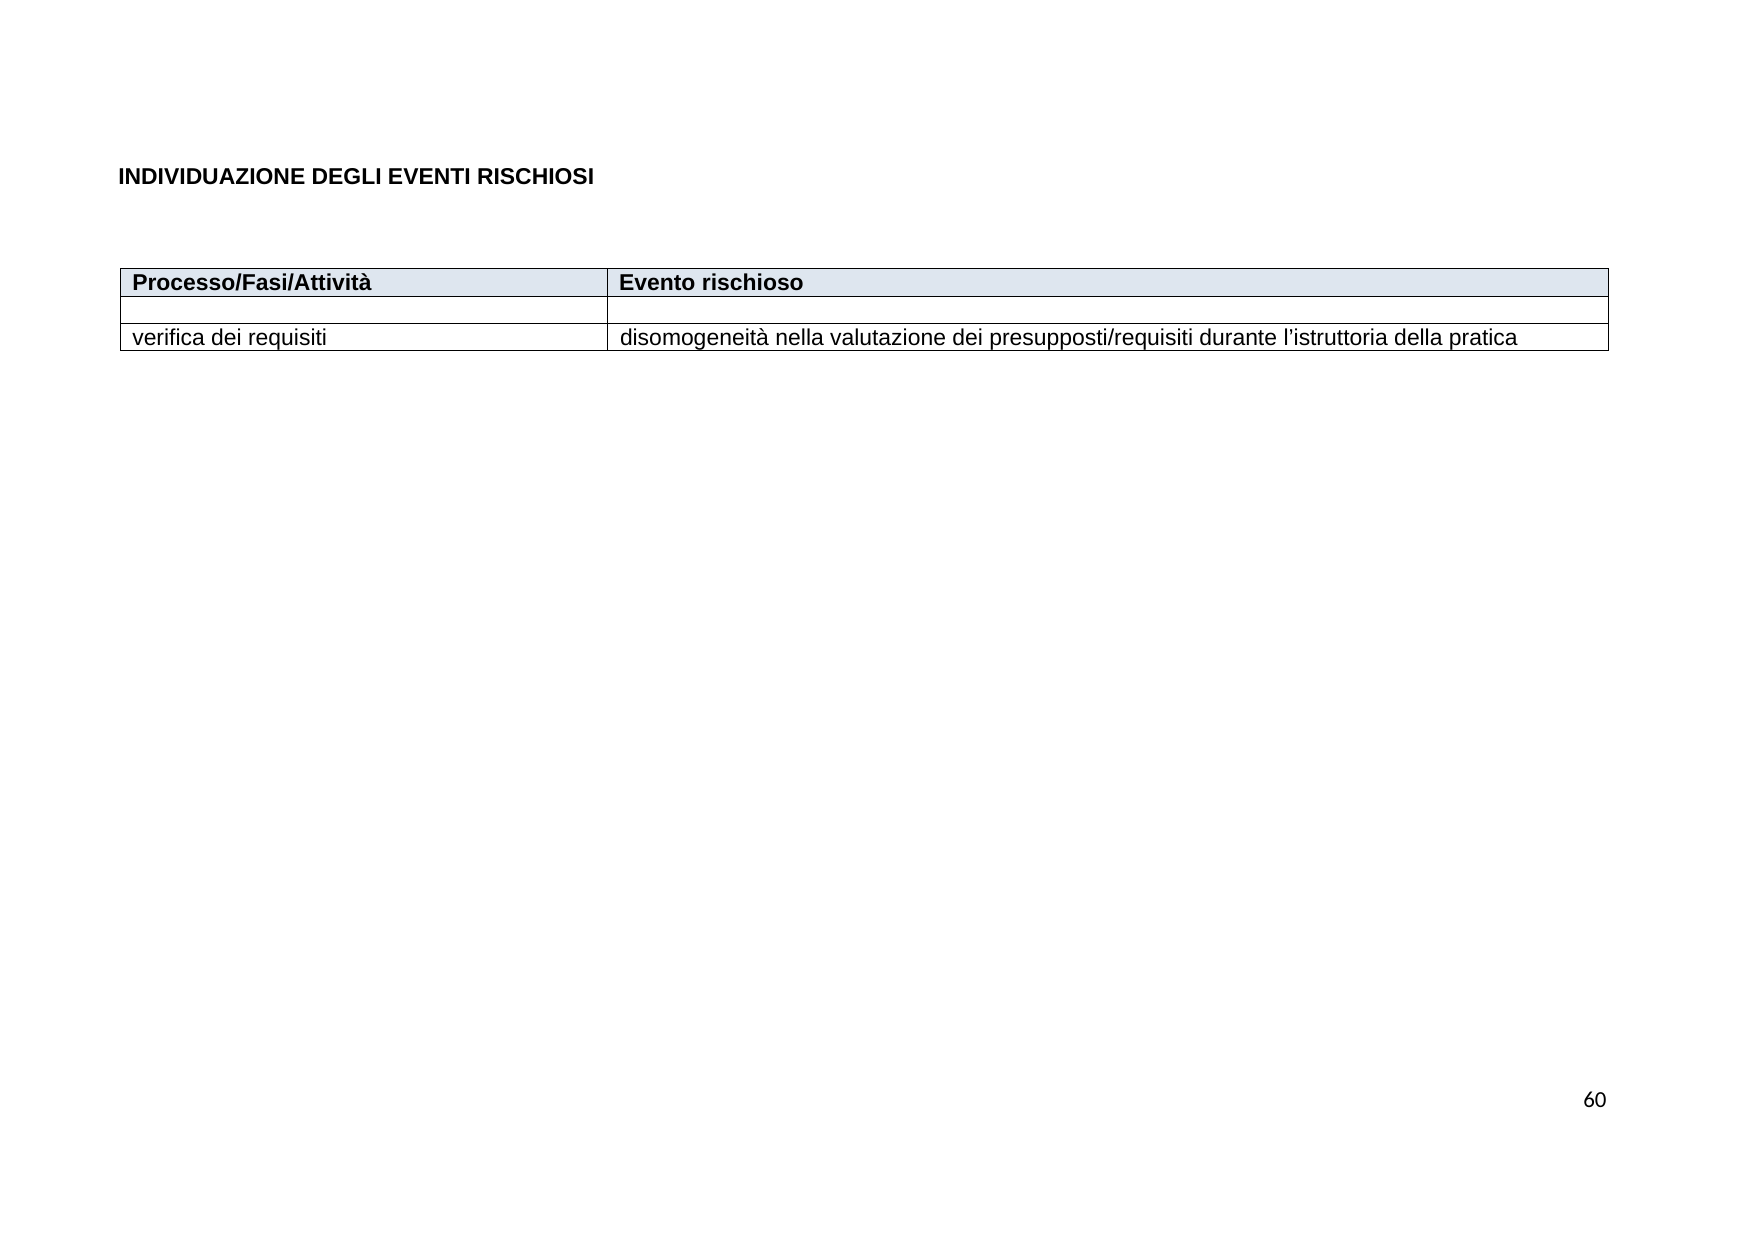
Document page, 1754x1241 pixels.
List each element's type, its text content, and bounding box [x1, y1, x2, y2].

text INDIVIDUAZIONE DEGLI EVENTI RISCHIOSI [118, 163, 1606, 189]
table_cell disomogeneità nella valutazione dei presupposti/requisiti durante l’istruttoria della pratica [608, 324, 1608, 350]
table_cell [608, 297, 1608, 323]
table_cell [121, 297, 607, 323]
table_cell verifica dei requisiti [121, 324, 607, 350]
table_header Processo/Fasi/Attività [121, 269, 607, 296]
table_header Evento rischioso [608, 269, 1608, 296]
